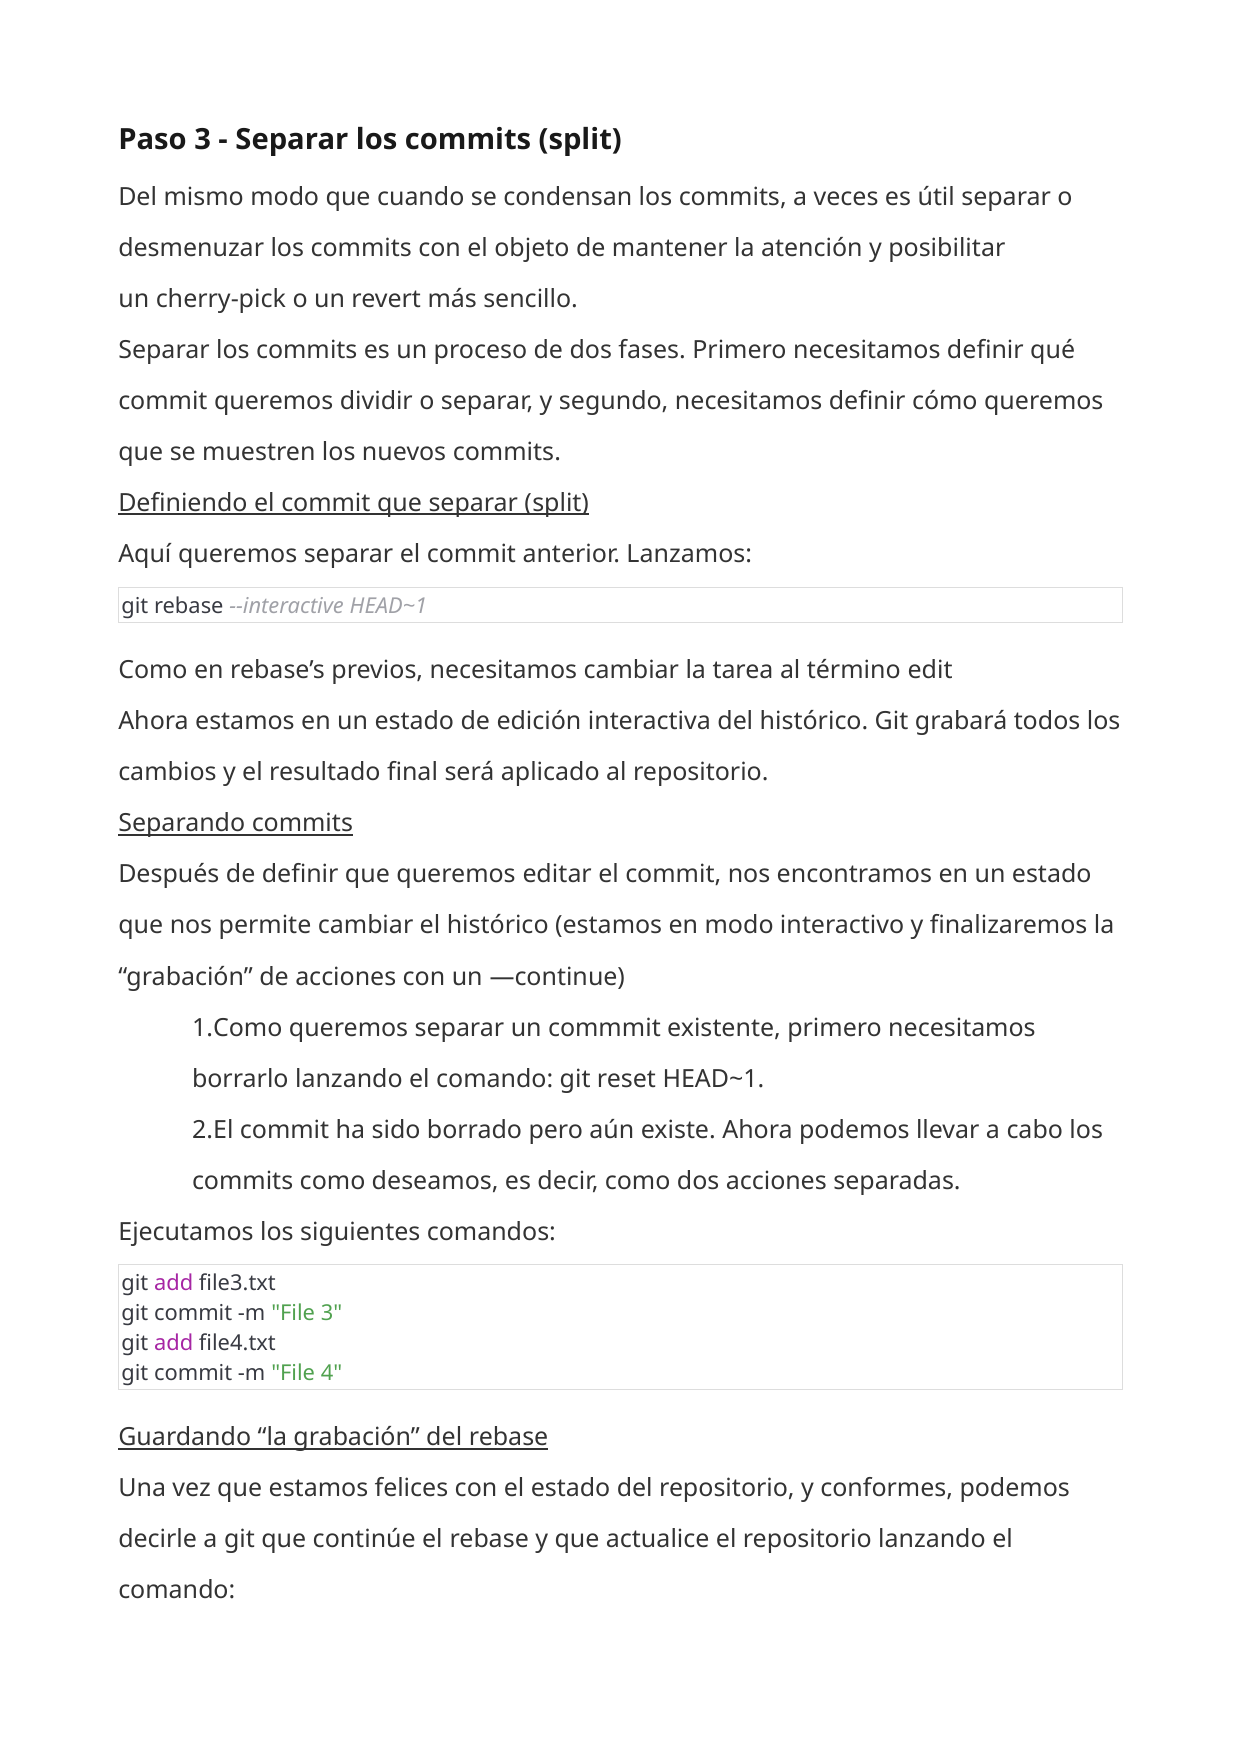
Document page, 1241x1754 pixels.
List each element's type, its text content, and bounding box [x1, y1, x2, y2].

text Ejecutamos los siguientes comandos: [118, 1213, 1122, 1247]
text git add file3.txt [119, 1265, 1122, 1294]
text Guardando “la grabación” del rebase [118, 1419, 1122, 1453]
text git add file4.txt [119, 1324, 1122, 1354]
subtitle Paso 3 - Separar los commits (split) [118, 118, 1122, 158]
text Definiendo el commit que separar (split) [118, 484, 1122, 518]
text Una vez que estamos felices con el estado del repositorio, y conformes, podemos decirle a git que continúe el rebase y que actualice el repositorio lanzando el comando: [118, 1470, 1122, 1606]
text git commit -m "File 3" [119, 1294, 1122, 1324]
text git rebase --interactive HEAD~1 [119, 588, 1122, 622]
text Ahora estamos en un estado de edición interactiva del histórico. Git grabará todos los cambios y el resultado final será aplicado al repositorio. [118, 703, 1122, 788]
text Después de definir que queremos editar el commit, nos encontramos en un estado que nos permite cambiar el histórico (estamos en modo interactivo y finalizaremos la “grabación” de acciones con un —continue) [118, 856, 1122, 992]
list El commit ha sido borrado pero aún existe. Ahora podemos llevar a cabo los commits como deseamos, es decir, como dos acciones separadas. [118, 1111, 1122, 1196]
text Separar los commits es un proceso de dos fases. Primero necesitamos definir qué commit queremos dividir o separar, y segundo, necesitamos definir cómo queremos que se muestren los nuevos commits. [118, 331, 1122, 467]
text Separando commits [118, 805, 1122, 839]
text Aquí queremos separar el commit anterior. Lanzamos: [118, 536, 1122, 569]
text git commit -m "File 4" [119, 1354, 1122, 1389]
text Del mismo modo que cuando se condensan los commits, a veces es útil separar o desmenuzar los commits con el objeto de mantener la atención y posibilitar un cherry-pick o un revert más sencillo. [118, 178, 1122, 314]
list Como queremos separar un commmit existente, primero necesitamos borrarlo lanzando el comando: git reset HEAD~1. [118, 1009, 1122, 1094]
text Como en rebase’s previos, necesitamos cambiar la tarea al término edit [118, 652, 1122, 686]
